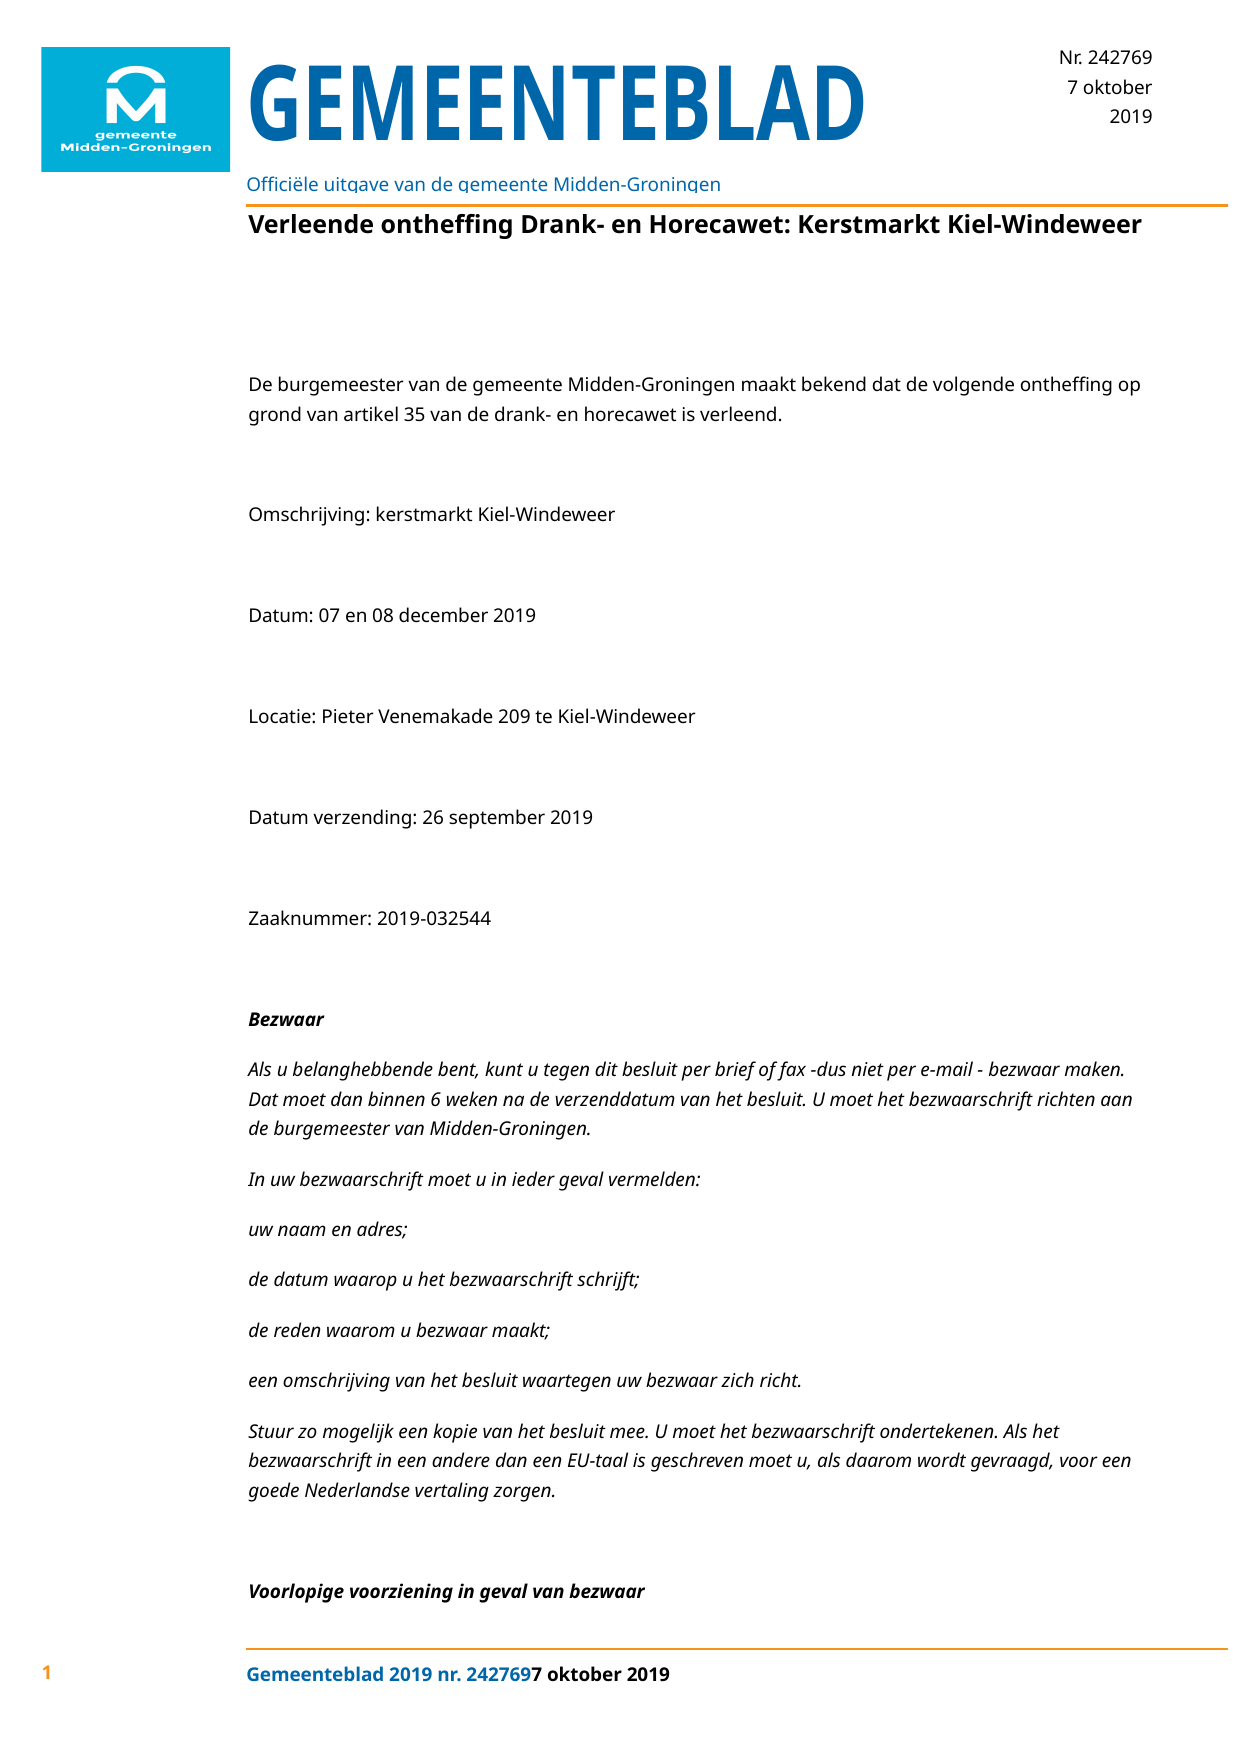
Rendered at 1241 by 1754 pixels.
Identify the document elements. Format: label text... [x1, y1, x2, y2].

text Omschrijving: kerstmarkt Kiel-Windeweer [248, 502, 1152, 527]
text Datum verzending: 26 september 2019 [248, 804, 1152, 830]
picture [184, 146, 190, 153]
text uw naam en adres; [248, 1216, 1152, 1242]
text Bezwaar [248, 1006, 1152, 1031]
picture [108, 66, 164, 82]
text Zaaknummer: 2019-032544 [248, 905, 1152, 931]
text De burgemeester van de gemeente Midden-Groningen maakt bekend dat de volgende ontheffing op grond van artikel 35 van de drank- en horecawet is verleend. [248, 371, 1152, 426]
text de reden waarom u bezwaar maakt; [248, 1317, 1152, 1343]
text Locatie: Pieter Venemakade 209 te Kiel-Windeweer [248, 703, 1152, 729]
text Datum: 07 en 08 december 2019 [248, 602, 1152, 628]
text een omschrijving van het besluit waartegen uw bezwaar zich richt. [248, 1367, 1152, 1393]
text Als u belanghebbende bent, kunt u tegen dit besluit per brief of fax -dus niet per e-mail - bezwaar maken. Dat moet dan binnen 6 weken na de verzenddatum van het besluit. U moet het bezwaarschrift richten aan de burgemeester van Midden-Groningen. [248, 1056, 1152, 1141]
text In uw bezwaarschrift moet u in ieder geval vermelden: [248, 1166, 1152, 1191]
text Voorlopige voorziening in geval van bezwaar [248, 1578, 1152, 1603]
text de datum waarop u het bezwaarschrift schrijft; [248, 1267, 1152, 1292]
text Stuur zo mogelijk een kopie van het besluit mee. U moet het bezwaarschrift ondertekenen. Als het bezwaarschrift in een andere dan een EU-taal is geschreven moet u, als daarom wordt gevraagd, voor een goede Nederlandse vertaling zorgen. [248, 1418, 1152, 1503]
text Verleende ontheffing Drank- en Horecawet: Kerstmarkt Kiel-Windeweer [248, 207, 1152, 241]
picture [107, 89, 165, 122]
